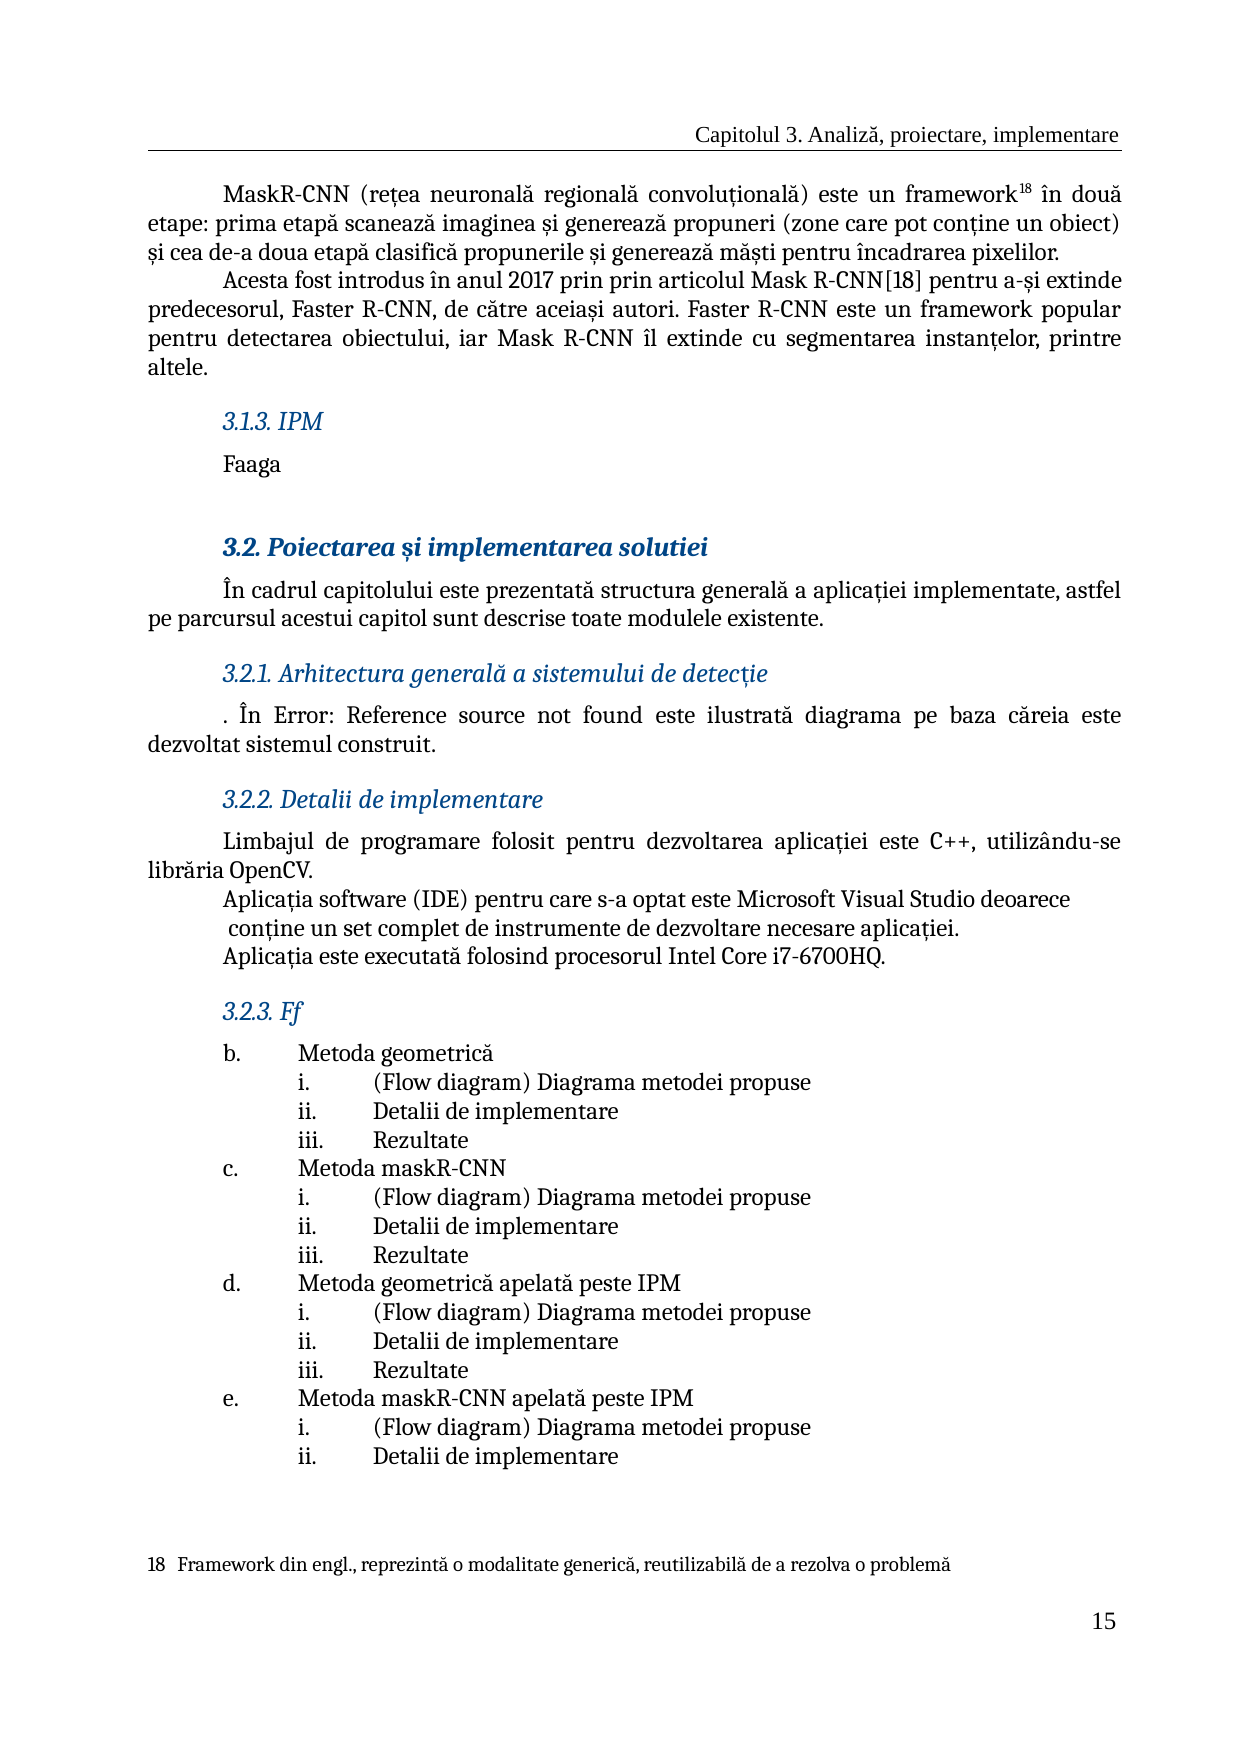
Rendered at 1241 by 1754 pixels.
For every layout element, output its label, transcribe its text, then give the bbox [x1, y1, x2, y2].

text ii. Detalii de implementare [148, 1442, 1122, 1471]
text Limbajul de programare folosit pentru dezvoltarea aplicației este C++, utilizându-se librăria OpenCV. [148, 827, 1122, 885]
text Aplicația software (IDE) pentru care s-a optat este Microsoft Visual Studio deoarece [148, 885, 1122, 913]
subtitle IPM [223, 406, 1122, 437]
subtitle Poiectarea și implementarea solutiei [223, 532, 1122, 563]
text Framework din engl., reprezintă o modalitate generică, reutilizabilă de a rezolva o problemă [148, 1553, 1122, 1577]
text iii. Rezultate [148, 1126, 1122, 1154]
text ii. Detalii de implementare [148, 1097, 1122, 1126]
text i. (Flow diagram) Diagrama metodei propuse [148, 1068, 1122, 1097]
text i. (Flow diagram) Diagrama metodei propuse [148, 1183, 1122, 1212]
text În cadrul capitolului este prezentată structura generală a aplicației implementate, astfel pe parcursul acestui capitol sunt descrise toate modulele existente. [148, 576, 1122, 633]
text i. (Flow diagram) Diagrama metodei propuse [148, 1298, 1122, 1327]
text iii. Rezultate [148, 1241, 1122, 1269]
text ii. Detalii de implementare [148, 1327, 1122, 1356]
text c. Metoda maskR-CNN [148, 1154, 1122, 1183]
subtitle Ff [223, 996, 1122, 1027]
text b. Metoda geometrică [148, 1039, 1122, 1068]
text MaskR-CNN (rețea neuronală regională convoluțională) este un framework în două etape: prima etapă scanează imaginea și generează propuneri (zone care pot conține un obiect) și cea de-a doua etapă clasifică propunerile și generează măști pentru încadrarea pixelilor. [148, 180, 1122, 266]
text i. (Flow diagram) Diagrama metodei propuse [148, 1413, 1122, 1442]
text conține un set complet de instrumente de dezvoltare necesare aplicației. [148, 913, 1122, 942]
text . În Error: Reference source not found este ilustrată diagrama pe baza căreia este dezvoltat sistemul construit. [148, 701, 1122, 759]
text iii. Rezultate [148, 1356, 1122, 1384]
text Acesta fost introdus în anul 2017 prin prin articolul Mask R-CNN[18] pentru a-și extinde predecesorul, Faster R-CNN, de către aceiași autori. Faster R-CNN este un framework popular pentru detectarea obiectului, iar Mask R-CNN îl extinde cu segmentarea instanțelor, printre altele. [148, 266, 1122, 381]
text ii. Detalii de implementare [148, 1212, 1122, 1241]
text Faaga [148, 450, 1122, 478]
text Aplicația este executată folosind procesorul Intel Core i7-6700HQ. [148, 942, 1122, 971]
text e. Metoda maskR-CNN apelată peste IPM [148, 1384, 1122, 1413]
text d. Metoda geometrică apelată peste IPM [148, 1269, 1122, 1298]
subtitle Arhitectura generală a sistemului de detecție [223, 658, 1122, 689]
subtitle Detalii de implementare [223, 784, 1122, 815]
